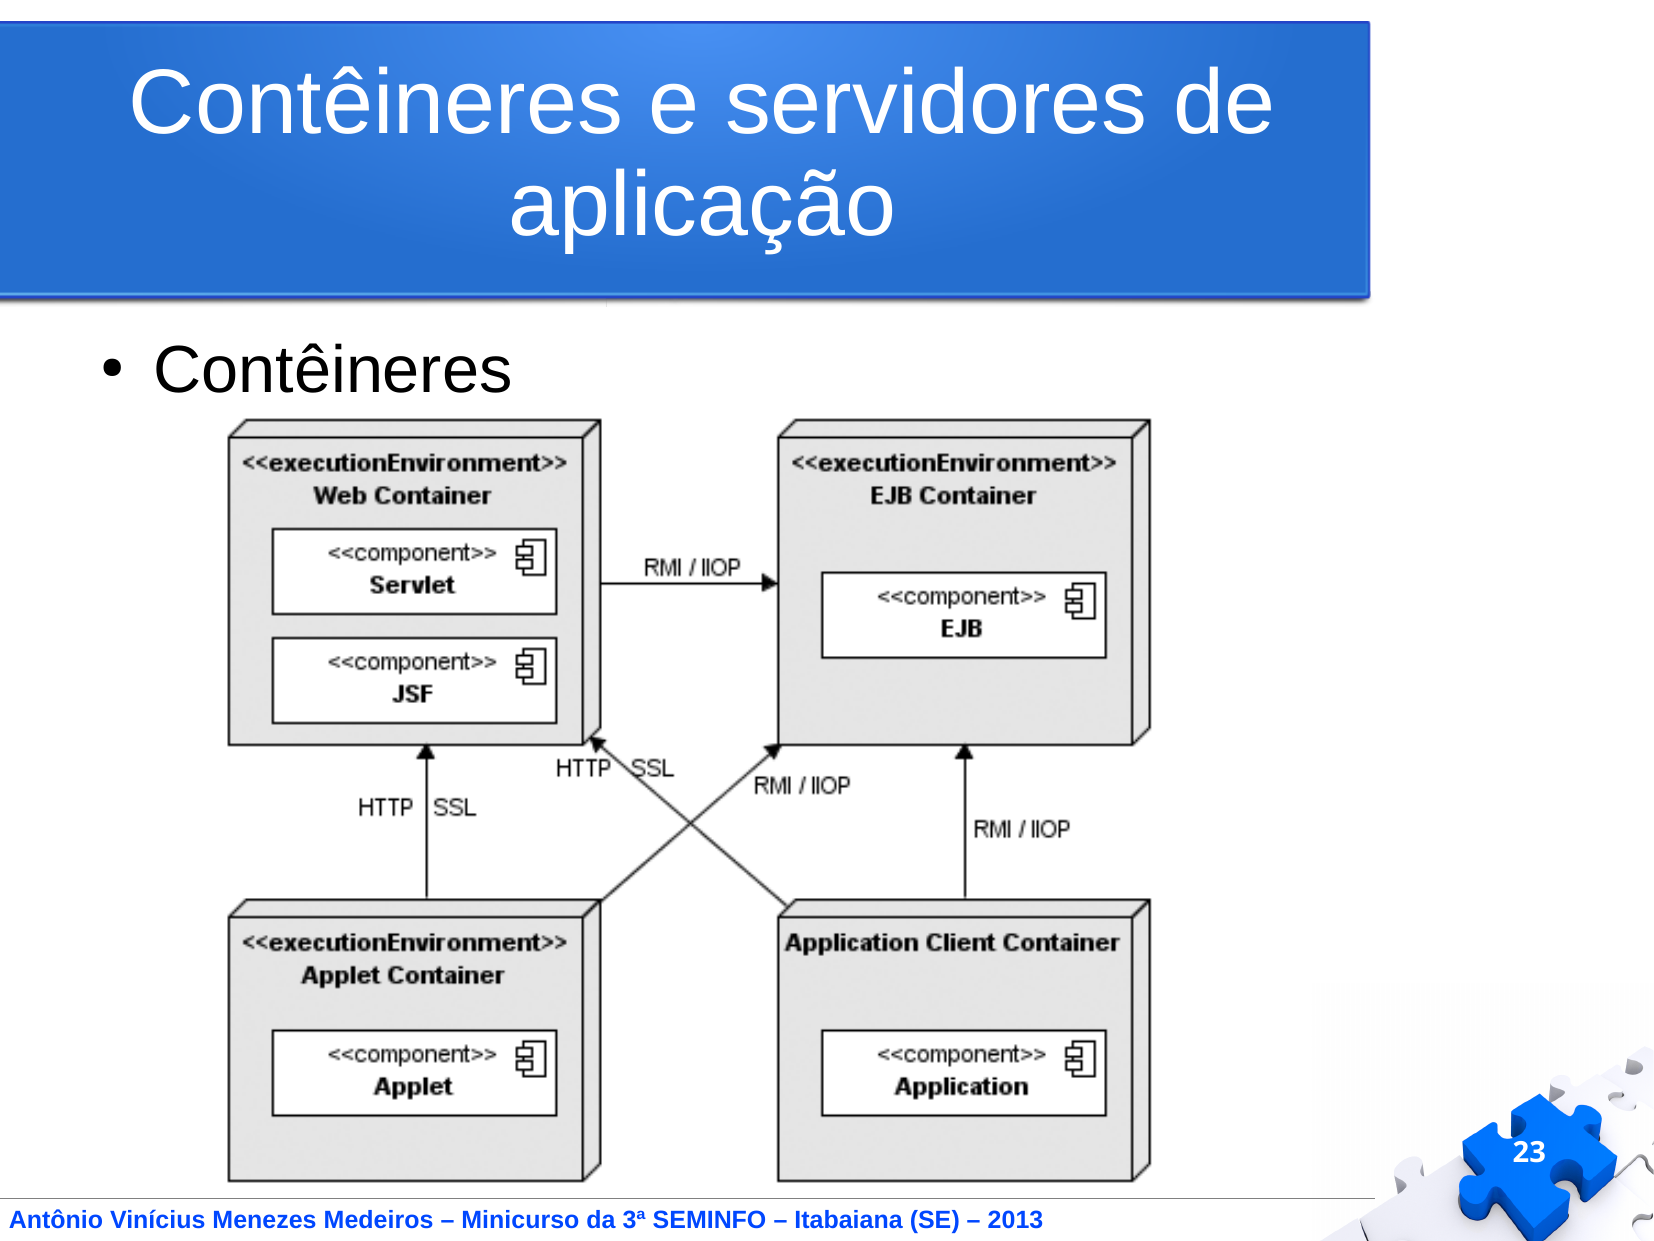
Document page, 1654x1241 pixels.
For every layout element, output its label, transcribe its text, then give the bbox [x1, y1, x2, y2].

picture [0, 21, 1375, 307]
picture [224, 413, 1158, 1187]
picture [1311, 983, 1654, 1241]
title Contêineres e servidores de aplicação [82, 49, 1323, 257]
list Contêineres [82, 332, 1356, 1111]
